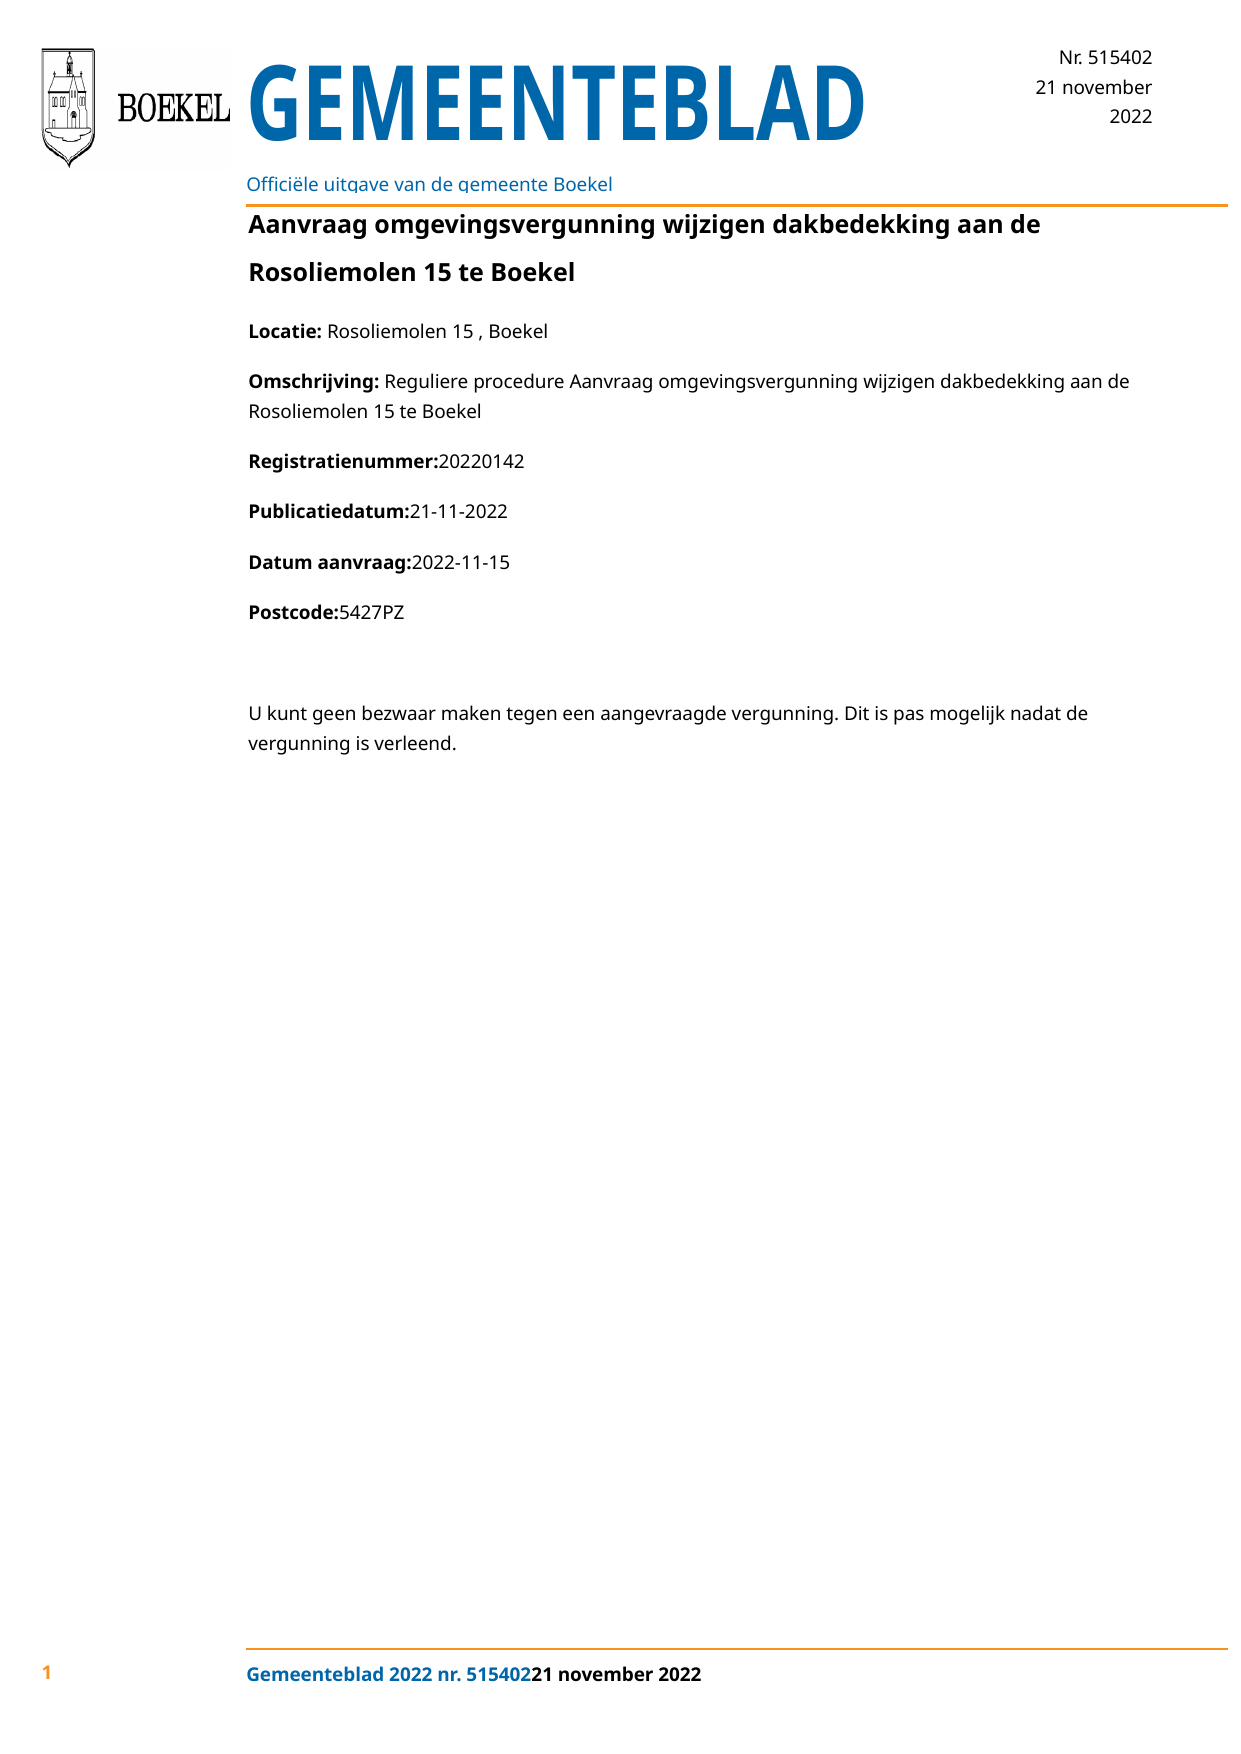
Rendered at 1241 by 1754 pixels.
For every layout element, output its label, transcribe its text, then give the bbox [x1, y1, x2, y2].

text Postcode:5427PZ [248, 599, 1152, 625]
text Locatie: Rosoliemolen 15 , Boekel [248, 318, 1152, 344]
text U kunt geen bezwaar maken tegen een aangevraagde vergunning. Dit is pas mogelijk nadat de vergunning is verleend. [248, 700, 1152, 756]
text Omschrijving: Reguliere procedure Aanvraag omgevingsvergunning wijzigen dakbedekking aan de Rosoliemolen 15 te Boekel [248, 368, 1152, 424]
text Publicatiedatum:21-11-2022 [248, 499, 1152, 524]
text Aanvraag omgevingsvergunning wijzigen dakbedekking aan de Rosoliemolen 15 te Boekel [248, 207, 1152, 288]
text Datum aanvraag:2022-11-15 [248, 549, 1152, 575]
picture [41, 47, 231, 172]
text Registratienummer:20220142 [248, 448, 1152, 474]
